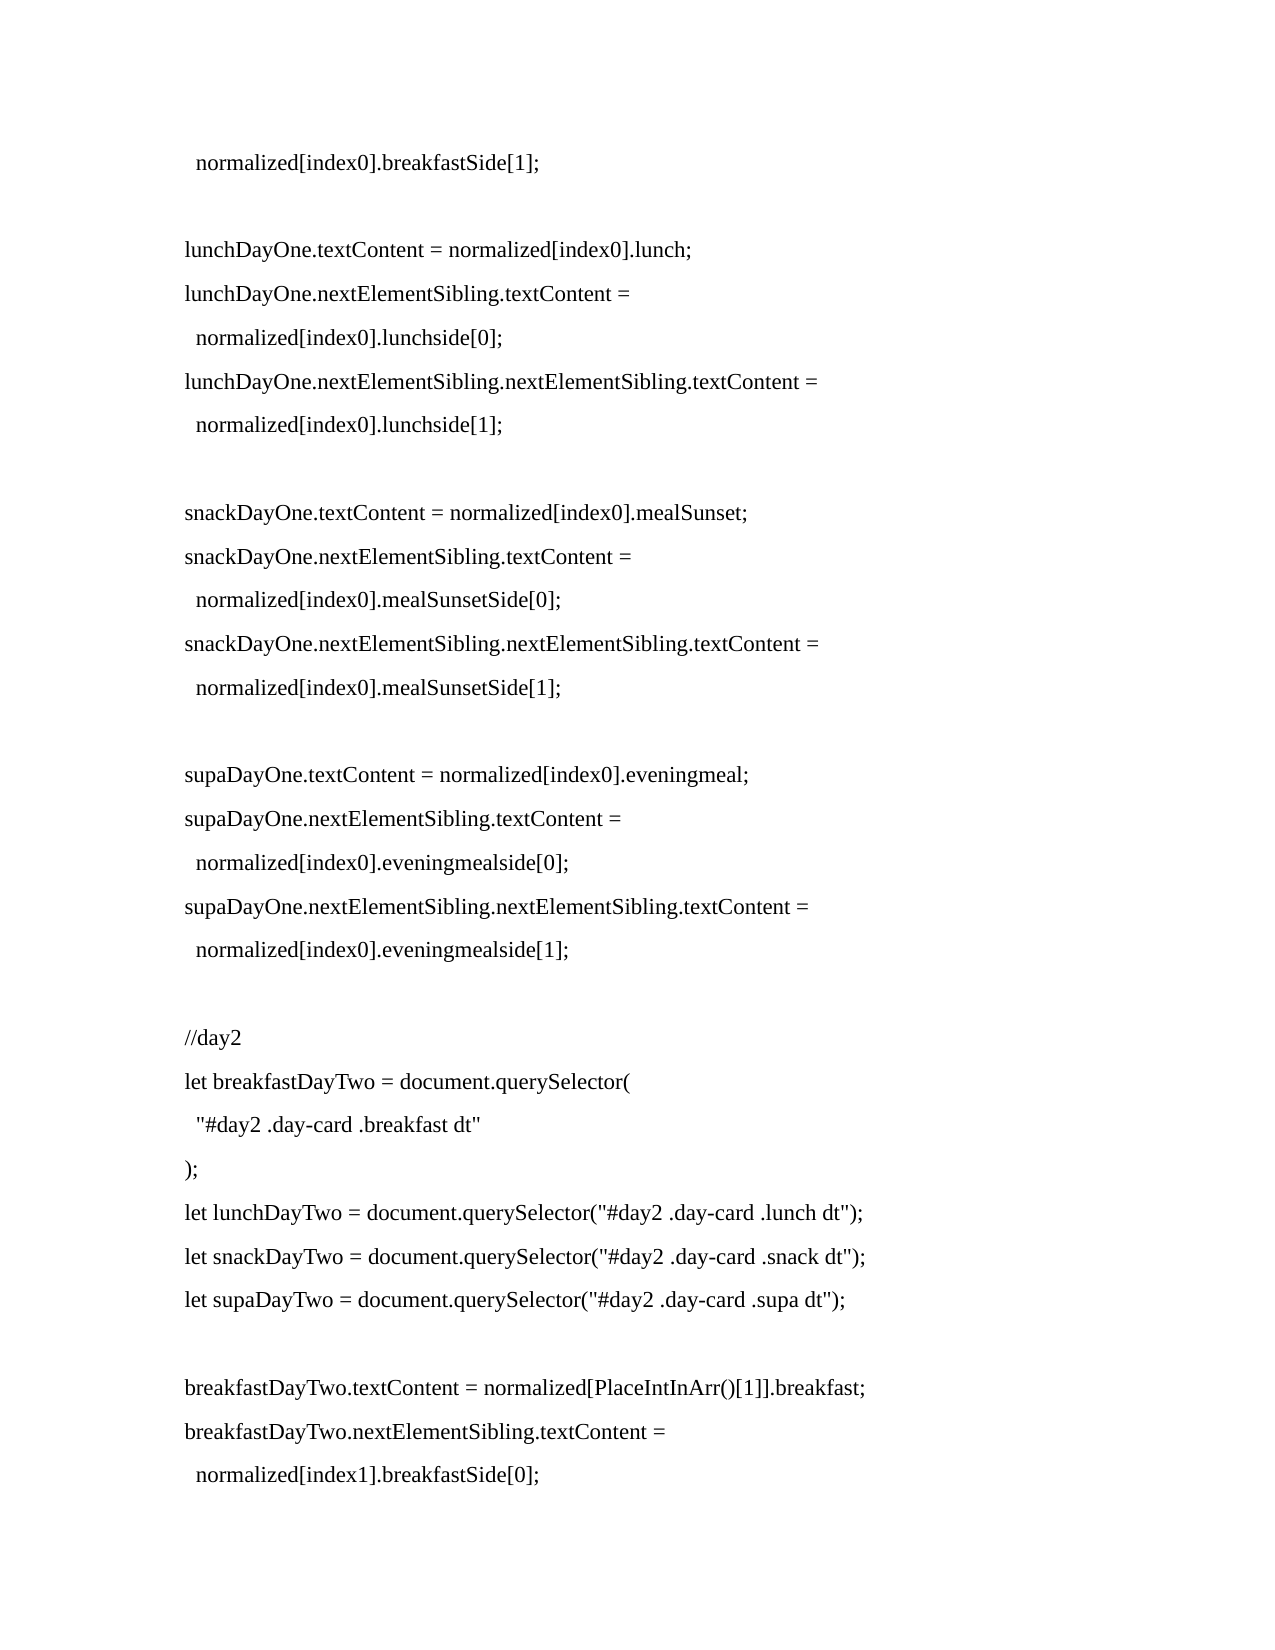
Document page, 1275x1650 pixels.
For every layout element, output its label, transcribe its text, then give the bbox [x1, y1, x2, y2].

text //day2 [150, 1025, 1125, 1050]
text normalized[index0].breakfastSide[1]; [150, 150, 1125, 175]
text normalized[index1].breakfastSide[0]; [150, 1462, 1125, 1488]
text supaDayOne.textContent = normalized[index0].eveningmeal; [150, 762, 1125, 788]
text snackDayOne.nextElementSibling.nextElementSibling.textContent = [150, 631, 1125, 657]
text supaDayOne.nextElementSibling.textContent = [150, 806, 1125, 832]
text breakfastDayTwo.nextElementSibling.textContent = [150, 1419, 1125, 1444]
text breakfastDayTwo.textContent = normalized[PlaceIntInArr()[1]].breakfast; [150, 1375, 1125, 1400]
text ); [150, 1156, 1125, 1182]
text normalized[index0].mealSunsetSide[0]; [150, 587, 1125, 613]
text normalized[index0].eveningmealside[1]; [150, 937, 1125, 963]
text let supaDayTwo = document.querySelector("#day2 .day-card .supa dt"); [150, 1287, 1125, 1313]
text snackDayOne.nextElementSibling.textContent = [150, 544, 1125, 569]
text lunchDayOne.textContent = normalized[index0].lunch; [150, 237, 1125, 263]
text normalized[index0].lunchside[1]; [150, 412, 1125, 438]
text lunchDayOne.nextElementSibling.textContent = [150, 281, 1125, 307]
text let lunchDayTwo = document.querySelector("#day2 .day-card .lunch dt"); [150, 1200, 1125, 1225]
text normalized[index0].mealSunsetSide[1]; [150, 675, 1125, 700]
text supaDayOne.nextElementSibling.nextElementSibling.textContent = [150, 894, 1125, 919]
text normalized[index0].lunchside[0]; [150, 325, 1125, 350]
text let snackDayTwo = document.querySelector("#day2 .day-card .snack dt"); [150, 1244, 1125, 1269]
text let breakfastDayTwo = document.querySelector( [150, 1069, 1125, 1094]
text normalized[index0].eveningmealside[0]; [150, 850, 1125, 875]
text snackDayOne.textContent = normalized[index0].mealSunset; [150, 500, 1125, 525]
text lunchDayOne.nextElementSibling.nextElementSibling.textContent = [150, 369, 1125, 394]
text "#day2 .day-card .breakfast dt" [150, 1112, 1125, 1138]
